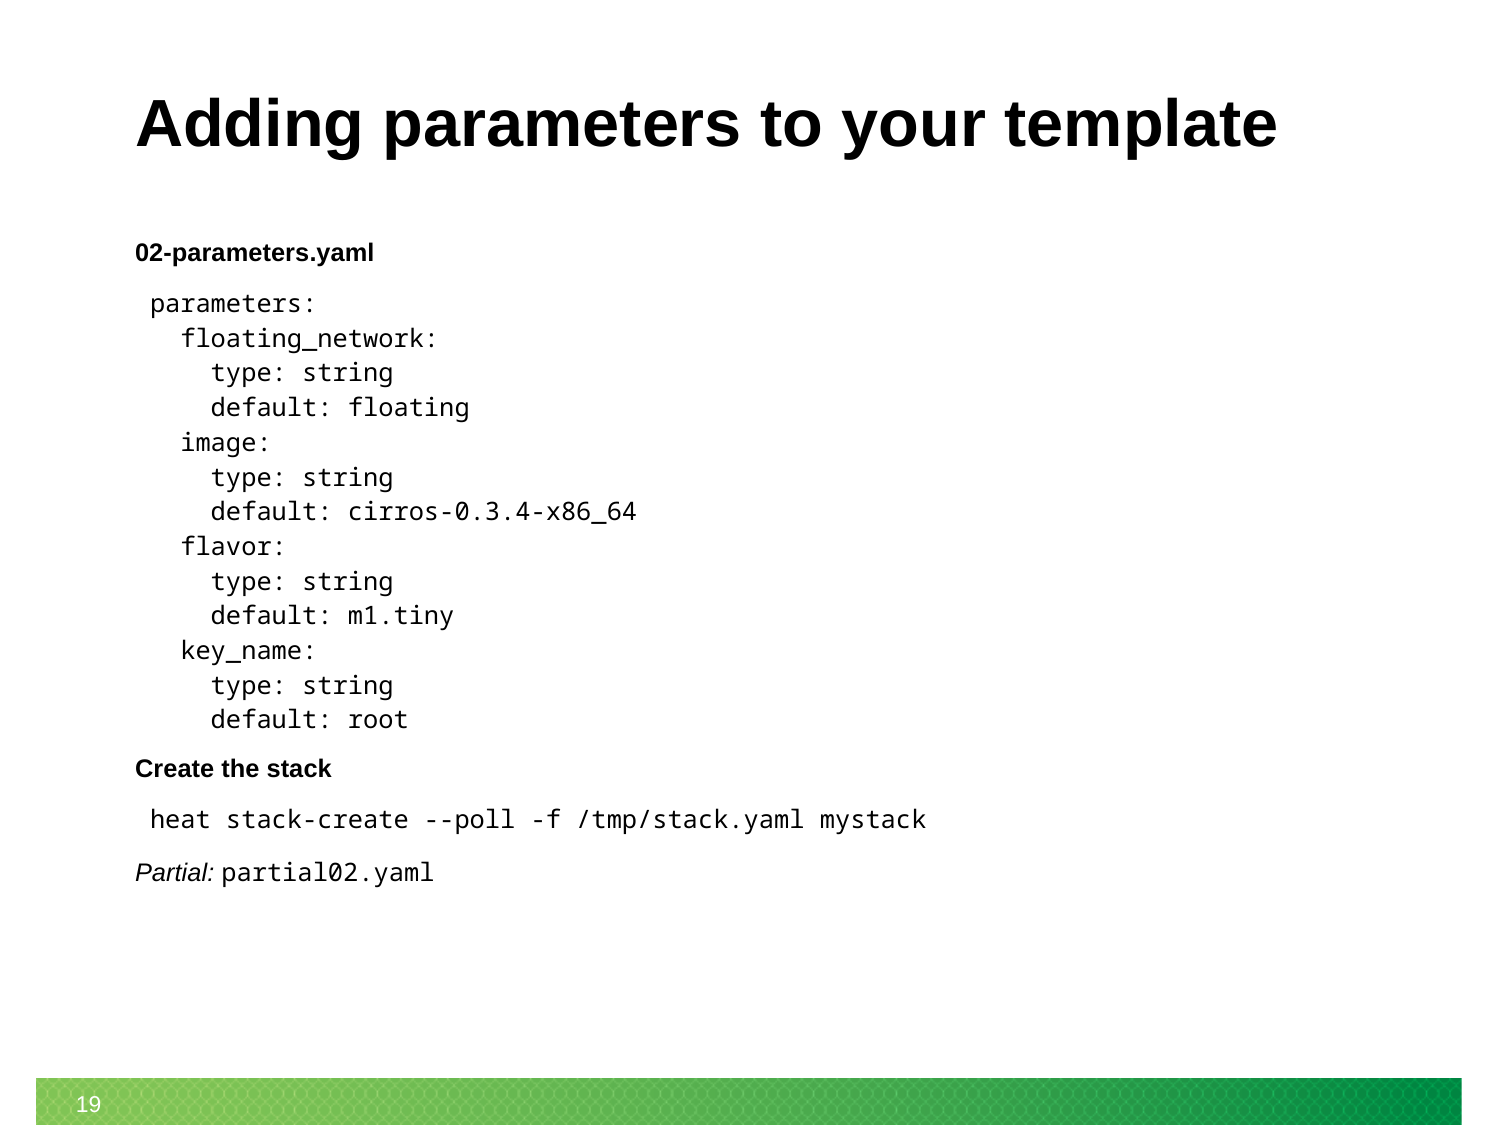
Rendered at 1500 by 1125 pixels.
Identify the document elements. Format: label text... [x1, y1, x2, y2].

picture [36, 1078, 1462, 1125]
list 02-parameters.yaml parameters: floating_network: type: string default: floating image: type: string default: cirros-0.3.4-x86_64 flavor: type: string default: m1.tiny key_name: type: string default: root Create the stack heat stack-create --poll -f /tmp/stack.yaml mystack Partial: partial02.yaml [135, 238, 1372, 892]
title Adding parameters to your template [135, 41, 1372, 204]
